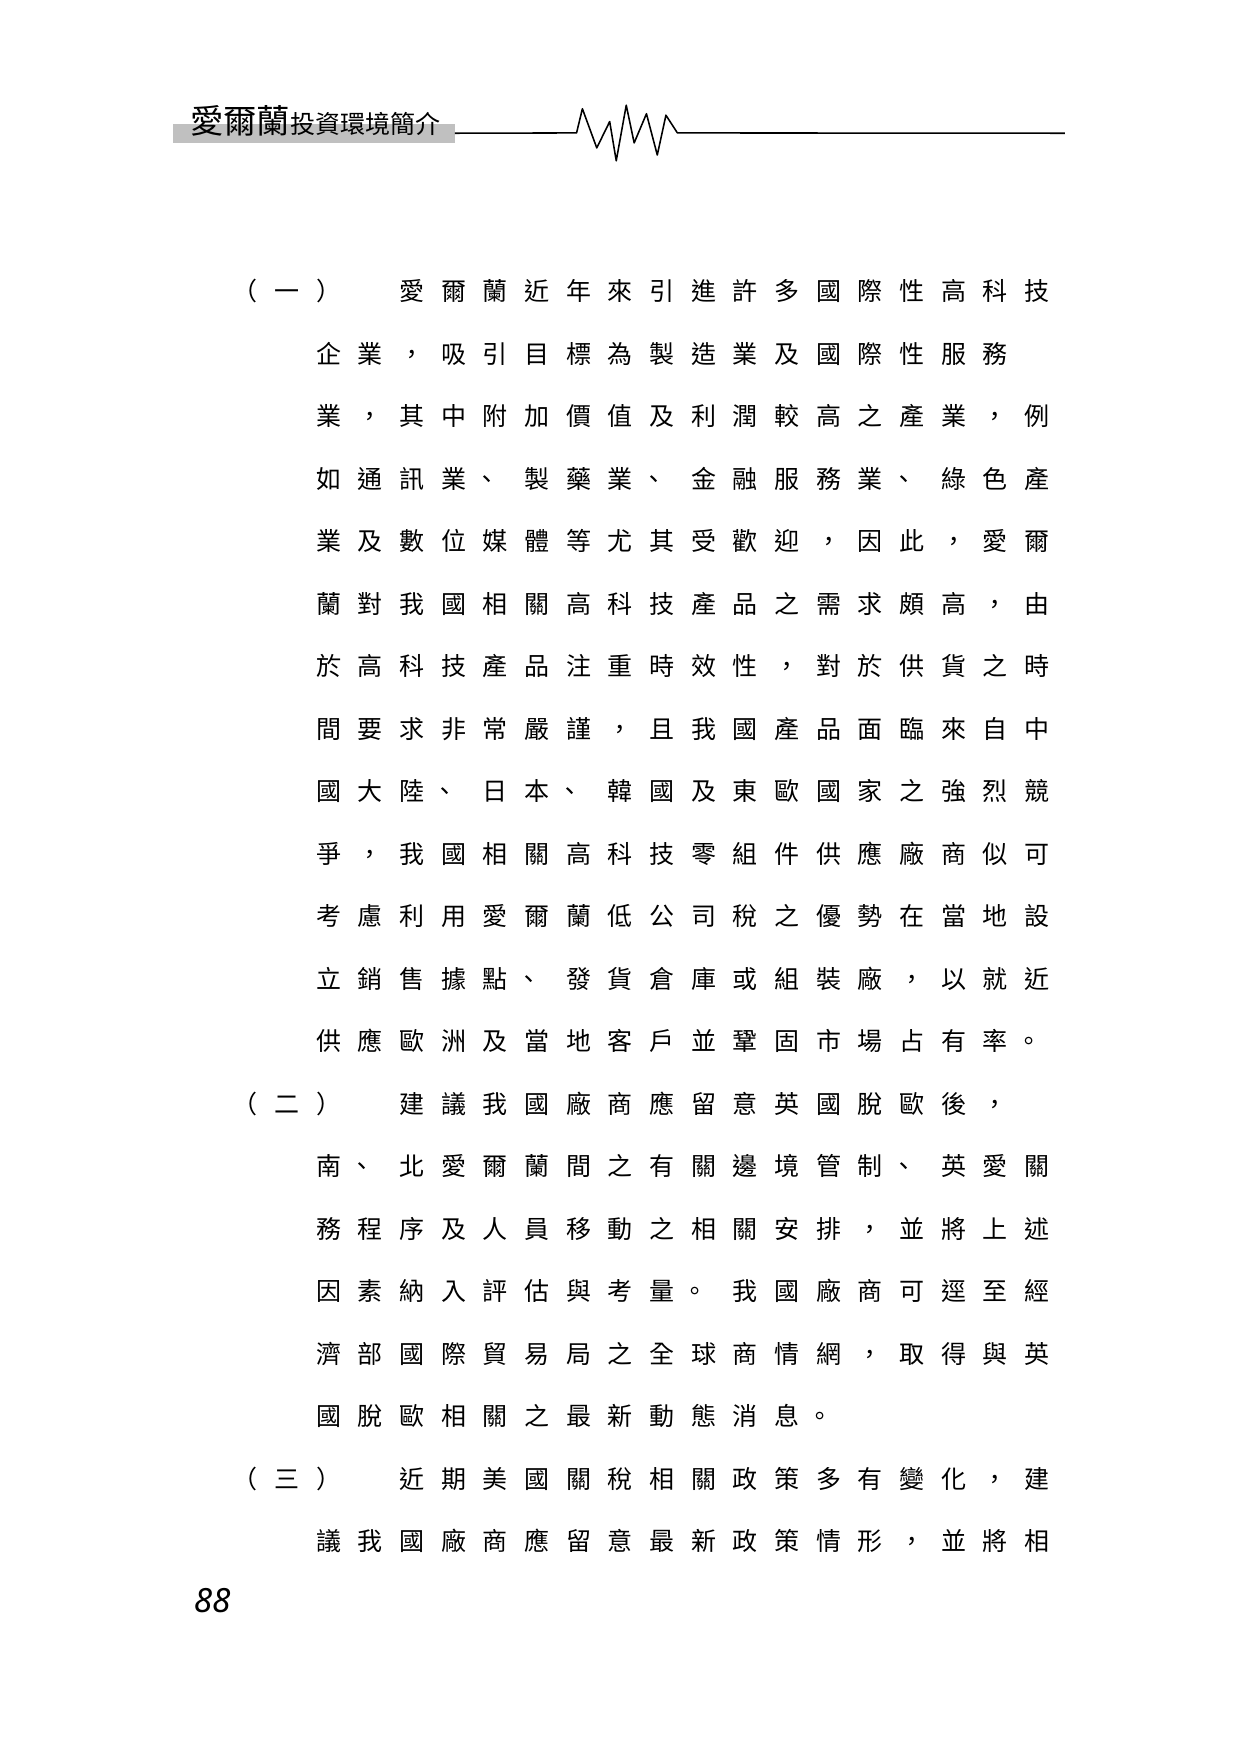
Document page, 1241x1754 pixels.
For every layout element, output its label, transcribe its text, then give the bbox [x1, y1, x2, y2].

text （一） 愛爾蘭近年來引進許多國際性高科技企業，吸引目標為製造業及國際性服務業，其中附加價值及利潤較高之產業，例如通訊業、製藥業、金融服務業、綠色產業及數位媒體等尤其受歡迎，因此，愛爾蘭對我國相關高科技產品之需求頗高，由於高科技產品注重時效性，對於供貨之時間要求非常嚴謹，且我國產品面臨來自中國大陸、日本、韓國及東歐國家之強烈競爭，我國相關高科技零組件供應廠商似可考慮利用愛爾蘭低公司稅之優勢在當地設立銷售據點、發貨倉庫或組裝廠，以就近供應歐洲及當地客戶並鞏固市場占有率。 [207, 250, 1058, 1063]
text （三） 近期美國關稅相關政策多有變化，建議我國廠商應留意最新政策情形，並將相 [207, 1438, 1058, 1563]
text （二） 建議我國廠商應留意英國脫歐後，南、北愛爾蘭間之有關邊境管制、英愛關務程序及人員移動之相關安排，並將上述因素納入評估與考量。我國廠商可逕至經濟部國際貿易局之全球商情網，取得與英國脫歐相關之最新動態消息。 [207, 1063, 1058, 1438]
